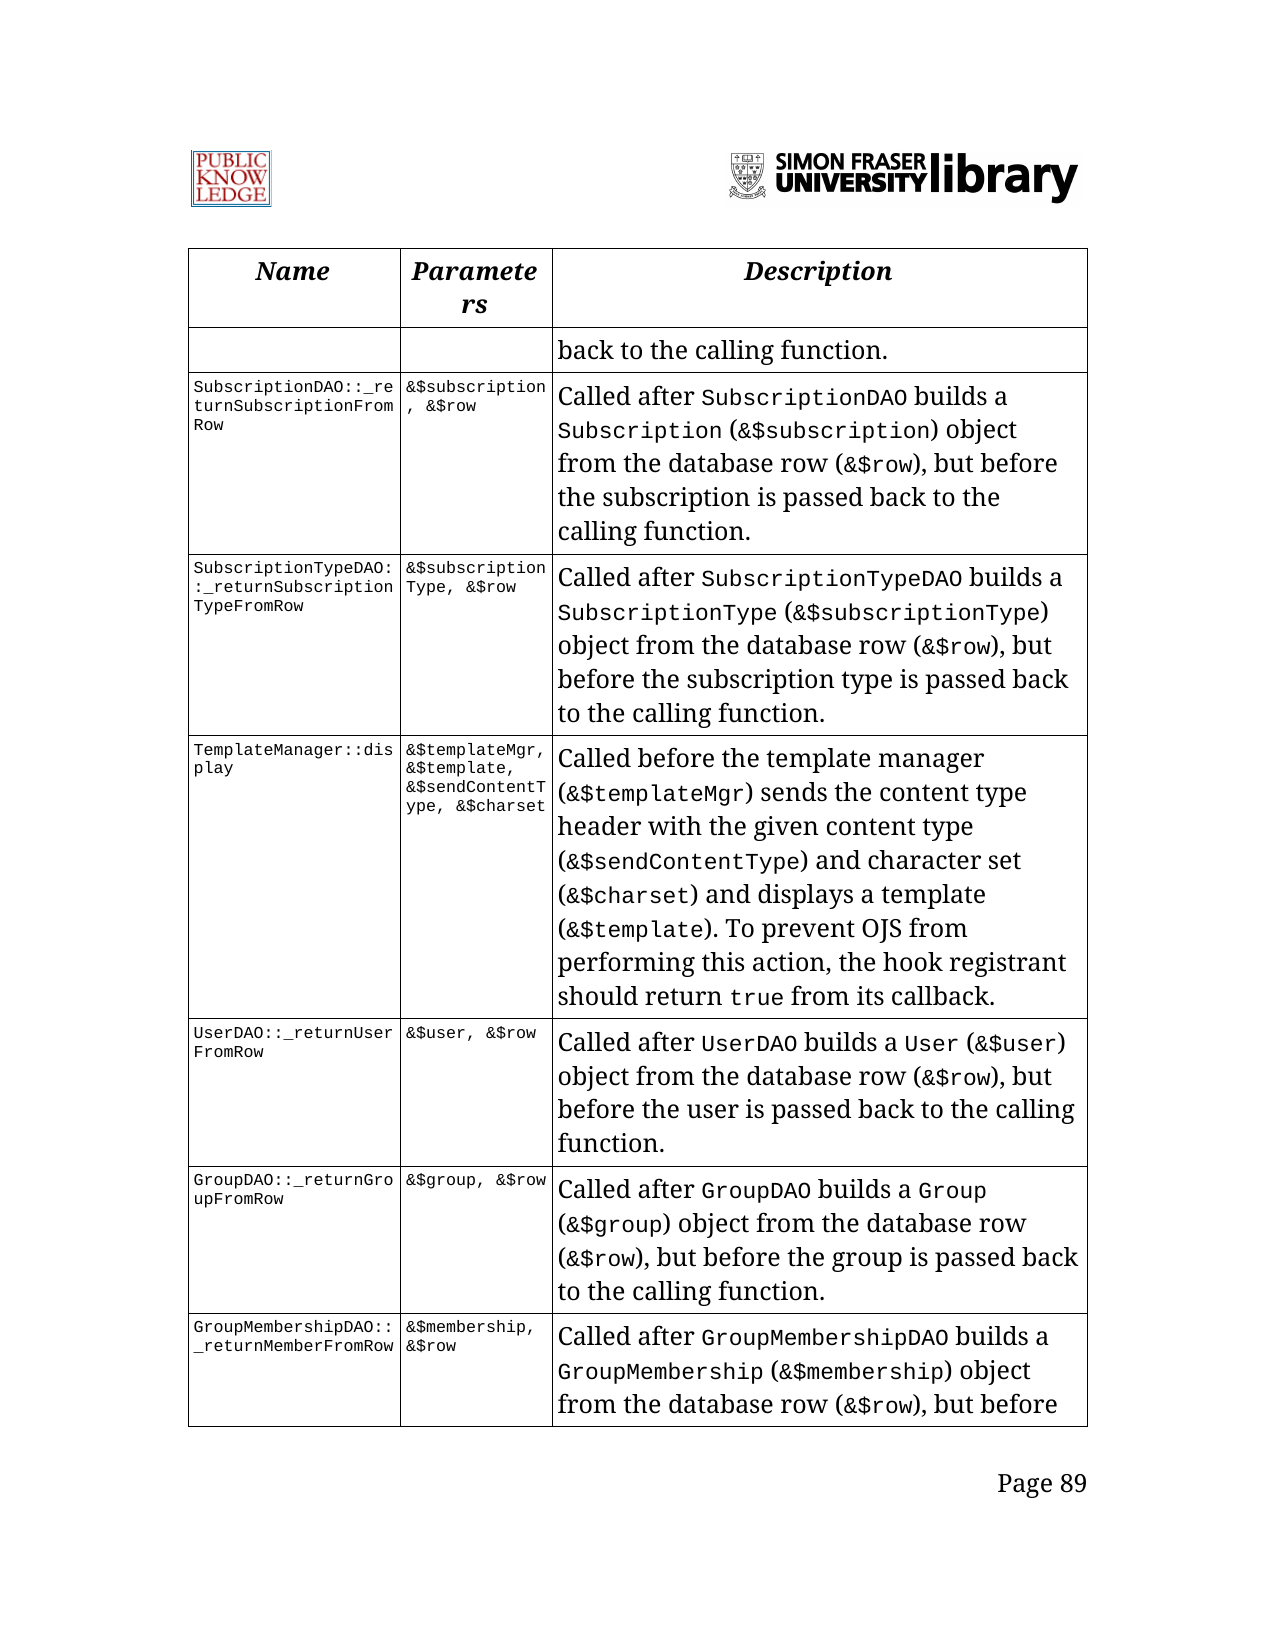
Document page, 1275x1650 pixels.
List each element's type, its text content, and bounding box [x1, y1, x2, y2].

table_cell &$user, &$row [401, 1019, 552, 1166]
table_cell Called after GroupMembershipDAO builds a GroupMembership (&$membership) object from the database row (&$row), but before [553, 1314, 1087, 1426]
table_cell Called after SubscriptionTypeDAO builds a SubscriptionType (&$subscriptionType) object from the database row (&$row), but before the subscription type is passed back to the calling function. [553, 555, 1087, 735]
table_header Parameters [401, 249, 552, 327]
table_header Name [189, 249, 400, 327]
table_cell [401, 328, 552, 372]
table_cell &$subscription, &$row [401, 373, 552, 554]
table_cell Called before the template manager (&$templateMgr) sends the content type header with the given content type (&$sendContentType) and character set (&$charset) and displays a template (&$template). To prevent OJS from performing this action, the hook registrant should return true from its callback. [553, 736, 1087, 1018]
table_cell Called after GroupDAO builds a Group (&$group) object from the database row (&$row), but before the group is passed back to the calling function. [553, 1167, 1087, 1313]
table_cell Called after UserDAO builds a User (&$user) object from the database row (&$row), but before the user is passed back to the calling function. [553, 1019, 1087, 1166]
table_cell SubscriptionDAO::_returnSubscriptionFromRow [189, 373, 400, 554]
table_cell back to the calling function. [553, 328, 1087, 372]
table_cell &$group, &$row [401, 1167, 552, 1313]
table_cell Called after SubscriptionDAO builds a Subscription (&$subscription) object from the database row (&$row), but before the subscription is passed back to the calling function. [553, 373, 1087, 554]
picture [723, 150, 1083, 207]
table_cell [189, 328, 400, 372]
table_cell TemplateManager::display [189, 736, 400, 1018]
picture [193, 150, 272, 205]
table_cell &$templateMgr, &$template, &$sendContentType, &$charset [401, 736, 552, 1018]
table_header Description [553, 249, 1087, 327]
table_cell GroupDAO::_returnGroupFromRow [189, 1167, 400, 1313]
table_cell SubscriptionTypeDAO::_returnSubscriptionTypeFromRow [189, 555, 400, 735]
table_cell GroupMembershipDAO::_returnMemberFromRow [189, 1314, 400, 1426]
table_cell &$membership, &$row [401, 1314, 552, 1426]
table_cell UserDAO::_returnUserFromRow [189, 1019, 400, 1166]
table_cell &$subscriptionType, &$row [401, 555, 552, 735]
